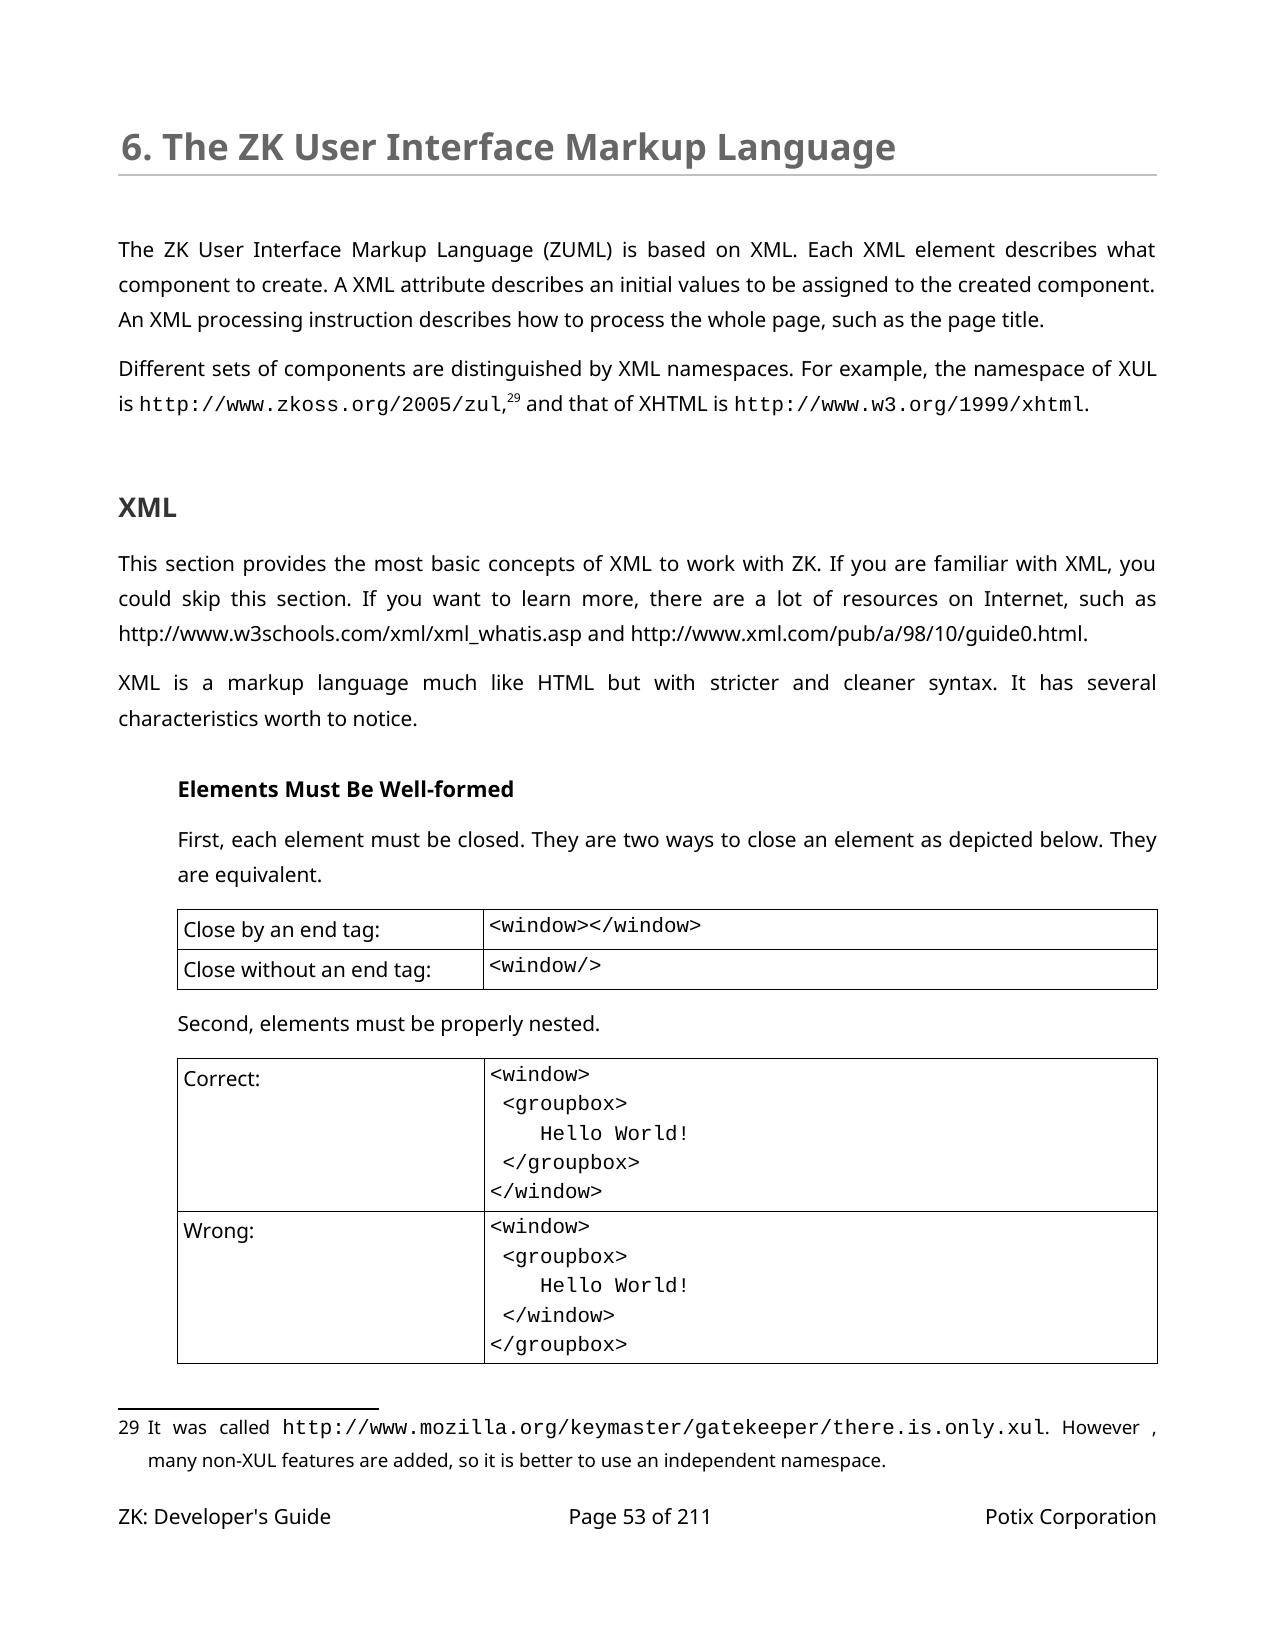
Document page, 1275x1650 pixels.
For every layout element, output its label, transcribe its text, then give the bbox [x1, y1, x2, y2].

subtitle XML [118, 489, 1157, 526]
table_cell Close without an end tag: [178, 950, 483, 989]
subtitle 6. The ZK User Interface Markup Language [118, 118, 1157, 174]
text XML is a markup language much like HTML but with stricter and cleaner syntax. It has several characteristics worth to notice. [118, 668, 1157, 732]
text It was called http://www.mozilla.org/keymaster/gatekeeper/there.is.only.xul. However , many non-XUL features are added, so it is better to use an independent namespace. [118, 1415, 1157, 1473]
subtitle Elements Must Be Well-formed [177, 774, 1157, 804]
table_cell <window> <groupbox> Hello World! </window> </groupbox> [485, 1212, 1157, 1363]
table_cell Wrong: [178, 1212, 484, 1363]
table_header Correct: [178, 1059, 484, 1211]
text This section provides the most basic concepts of XML to work with ZK. If you are familiar with XML, you could skip this section. If you want to learn more, there are a lot of resources on Internet, such as http://www.w3schools.com/xml/xml_whatis.asp and http://www.xml.com/pub/a/98/10/guide0.html. [118, 549, 1157, 648]
text Different sets of components are distinguished by XML namespaces. For example, the namespace of XUL is http://www.zkoss.org/2005/zul, and that of XHTML is http://www.w3.org/1999/xhtml. [118, 354, 1157, 418]
table_header Close by an end tag: [178, 910, 483, 949]
table_header <window> <groupbox> Hello World! </groupbox> </window> [485, 1059, 1157, 1211]
table_cell <window/> [484, 950, 1157, 989]
table_header <window></window> [484, 910, 1157, 949]
text Second, elements must be properly nested. [177, 1009, 1157, 1038]
text The ZK User Interface Markup Language (ZUML) is based on XML. Each XML element describes what component to create. A XML attribute describes an initial values to be assigned to the created component. An XML processing instruction describes how to process the whole page, such as the page title. [118, 235, 1157, 333]
text First, each element must be closed. They are two ways to close an element as depicted below. They are equivalent. [177, 825, 1157, 888]
